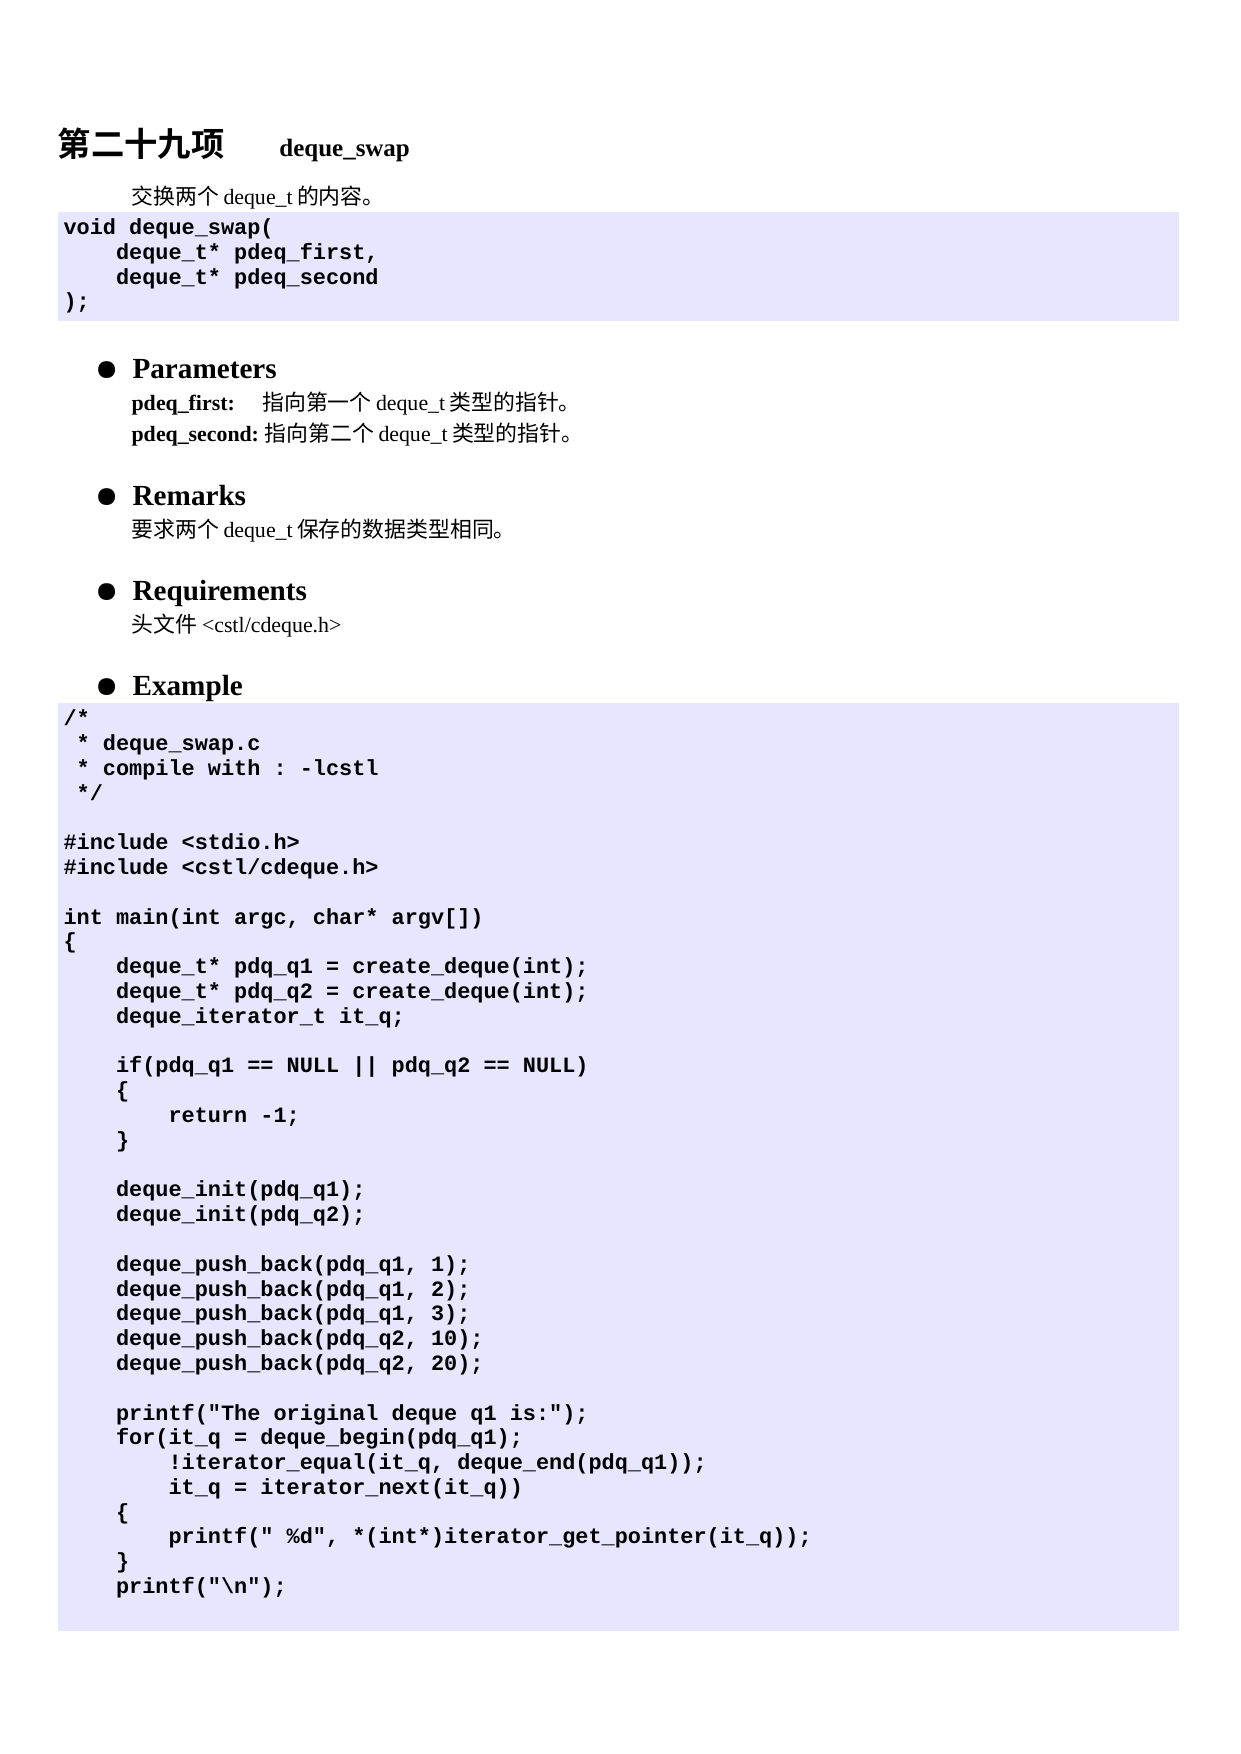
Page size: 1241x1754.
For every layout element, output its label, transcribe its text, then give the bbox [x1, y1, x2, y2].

text pdeq_first: 指向第一个deque_t类型的指针。 [57, 385, 1179, 416]
subtitle deque_swap [57, 118, 1179, 166]
list Parameters [95, 351, 1179, 385]
table_header /* * deque_swap.c * compile with : -lcstl */ #include <stdio.h> #include <cstl/cdeque.h> int main(int argc, char* argv[]) { deque_t* pdq_q1 = create_deque(int); deque_t* pdq_q2 = create_deque(int); deque_iterator_t it_q; if(pdq_q1 == NULL || pdq_q2 == NULL) { return -1; } deque_init(pdq_q1); deque_init(pdq_q2); deque_push_back(pdq_q1, 1); deque_push_back(pdq_q1, 2); deque_push_back(pdq_q1, 3); deque_push_back(pdq_q2, 10); deque_push_back(pdq_q2, 20); printf("The original deque q1 is:"); for(it_q = deque_begin(pdq_q1); !iterator_equal(it_q, deque_end(pdq_q1)); it_q = iterator_next(it_q)) { printf(" %d", *(int*)iterator_get_pointer(it_q)); } printf("\n"); [58, 703, 1179, 1631]
text 要求两个deque_t保存的数据类型相同。 [57, 512, 1179, 543]
text 头文件 <cstl/cdeque.h> [57, 607, 1179, 638]
list Remarks [95, 478, 1179, 512]
list Requirements [95, 573, 1179, 607]
list Example [95, 668, 1179, 702]
table_header void deque_swap( deque_t* pdeq_first, deque_t* pdeq_second ); [58, 212, 1179, 321]
text 交换两个deque_t的内容。 [57, 179, 1179, 211]
text pdeq_second: 指向第二个deque_t类型的指针。 [57, 416, 1179, 448]
